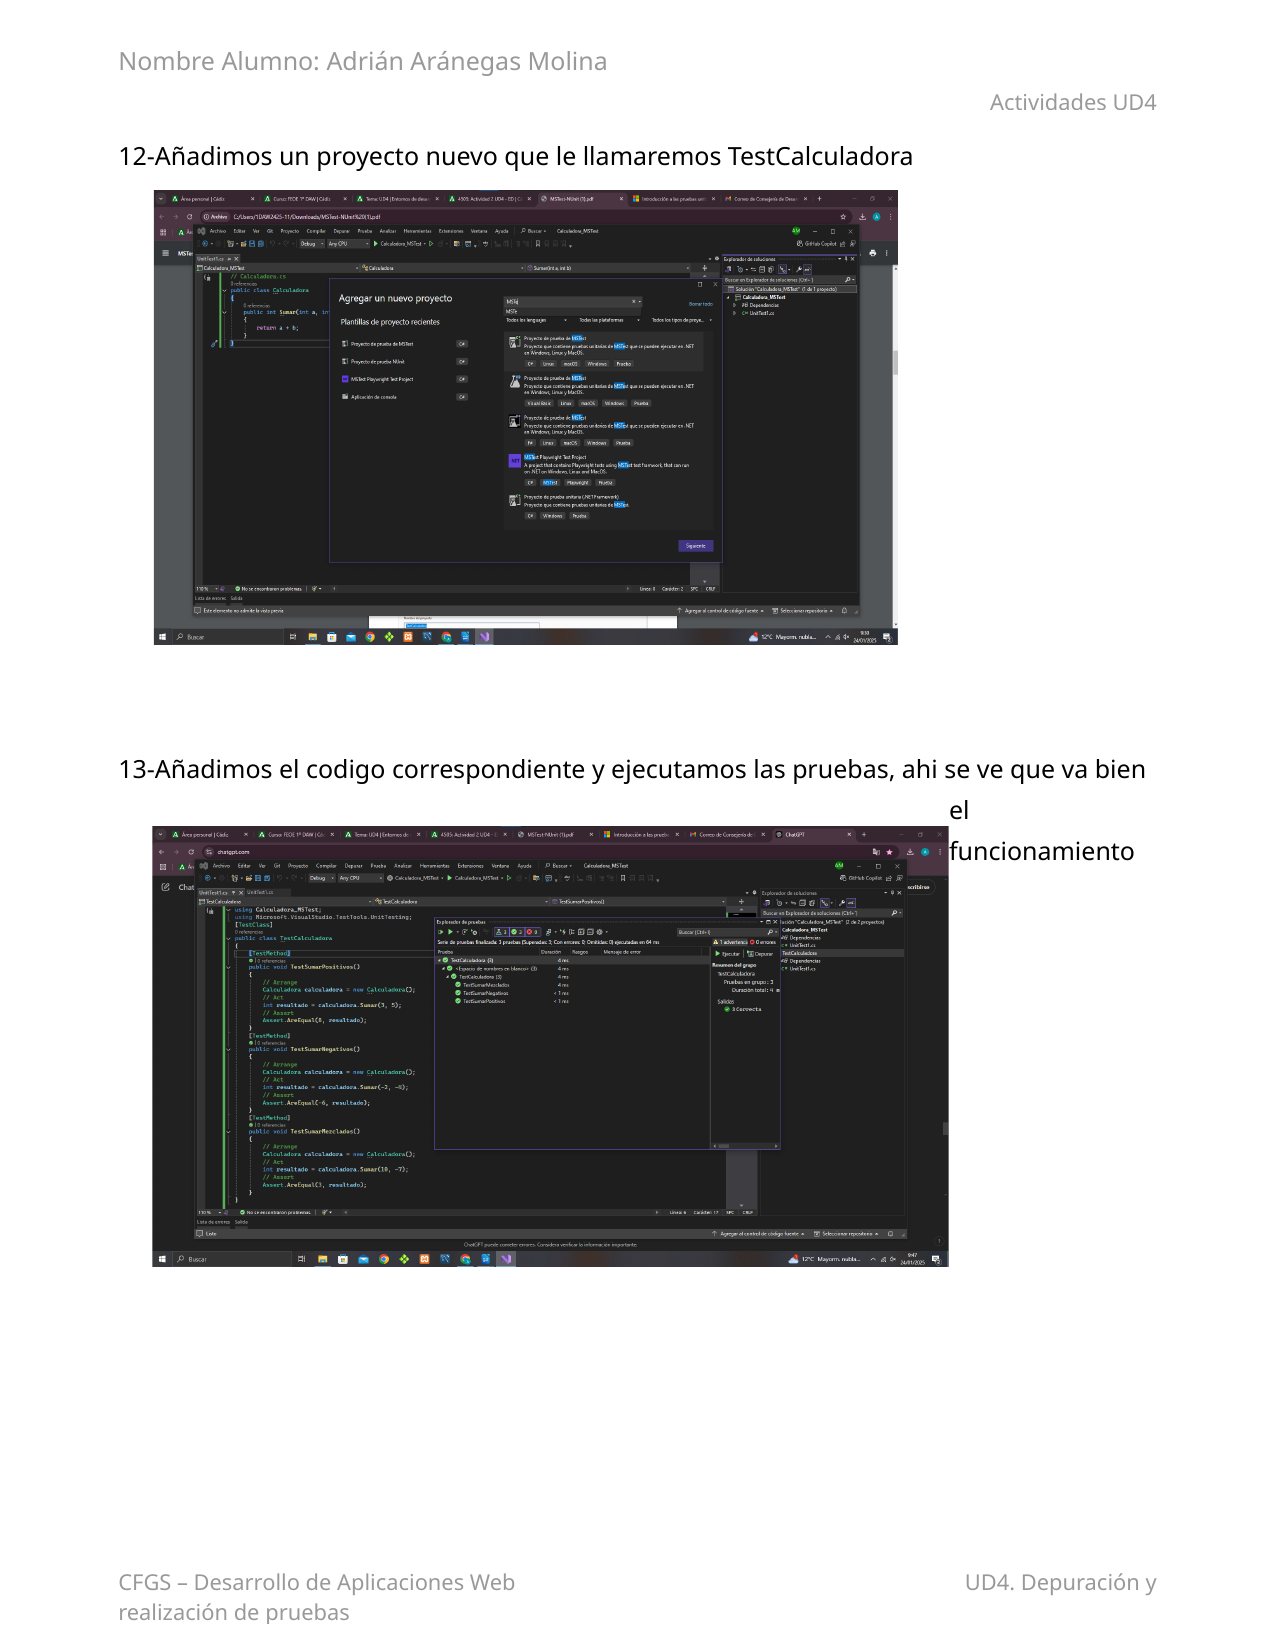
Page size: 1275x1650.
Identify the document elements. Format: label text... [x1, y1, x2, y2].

picture [152, 826, 949, 1267]
text 12-Añadimos un proyecto nuevo que le llamaremos TestCalculadora [118, 139, 1157, 173]
text 13-Añadimos el codigo correspondiente y ejecutamos las pruebas, ahi se ve que va bien el funcionamiento [118, 751, 1157, 867]
picture [153, 190, 898, 645]
